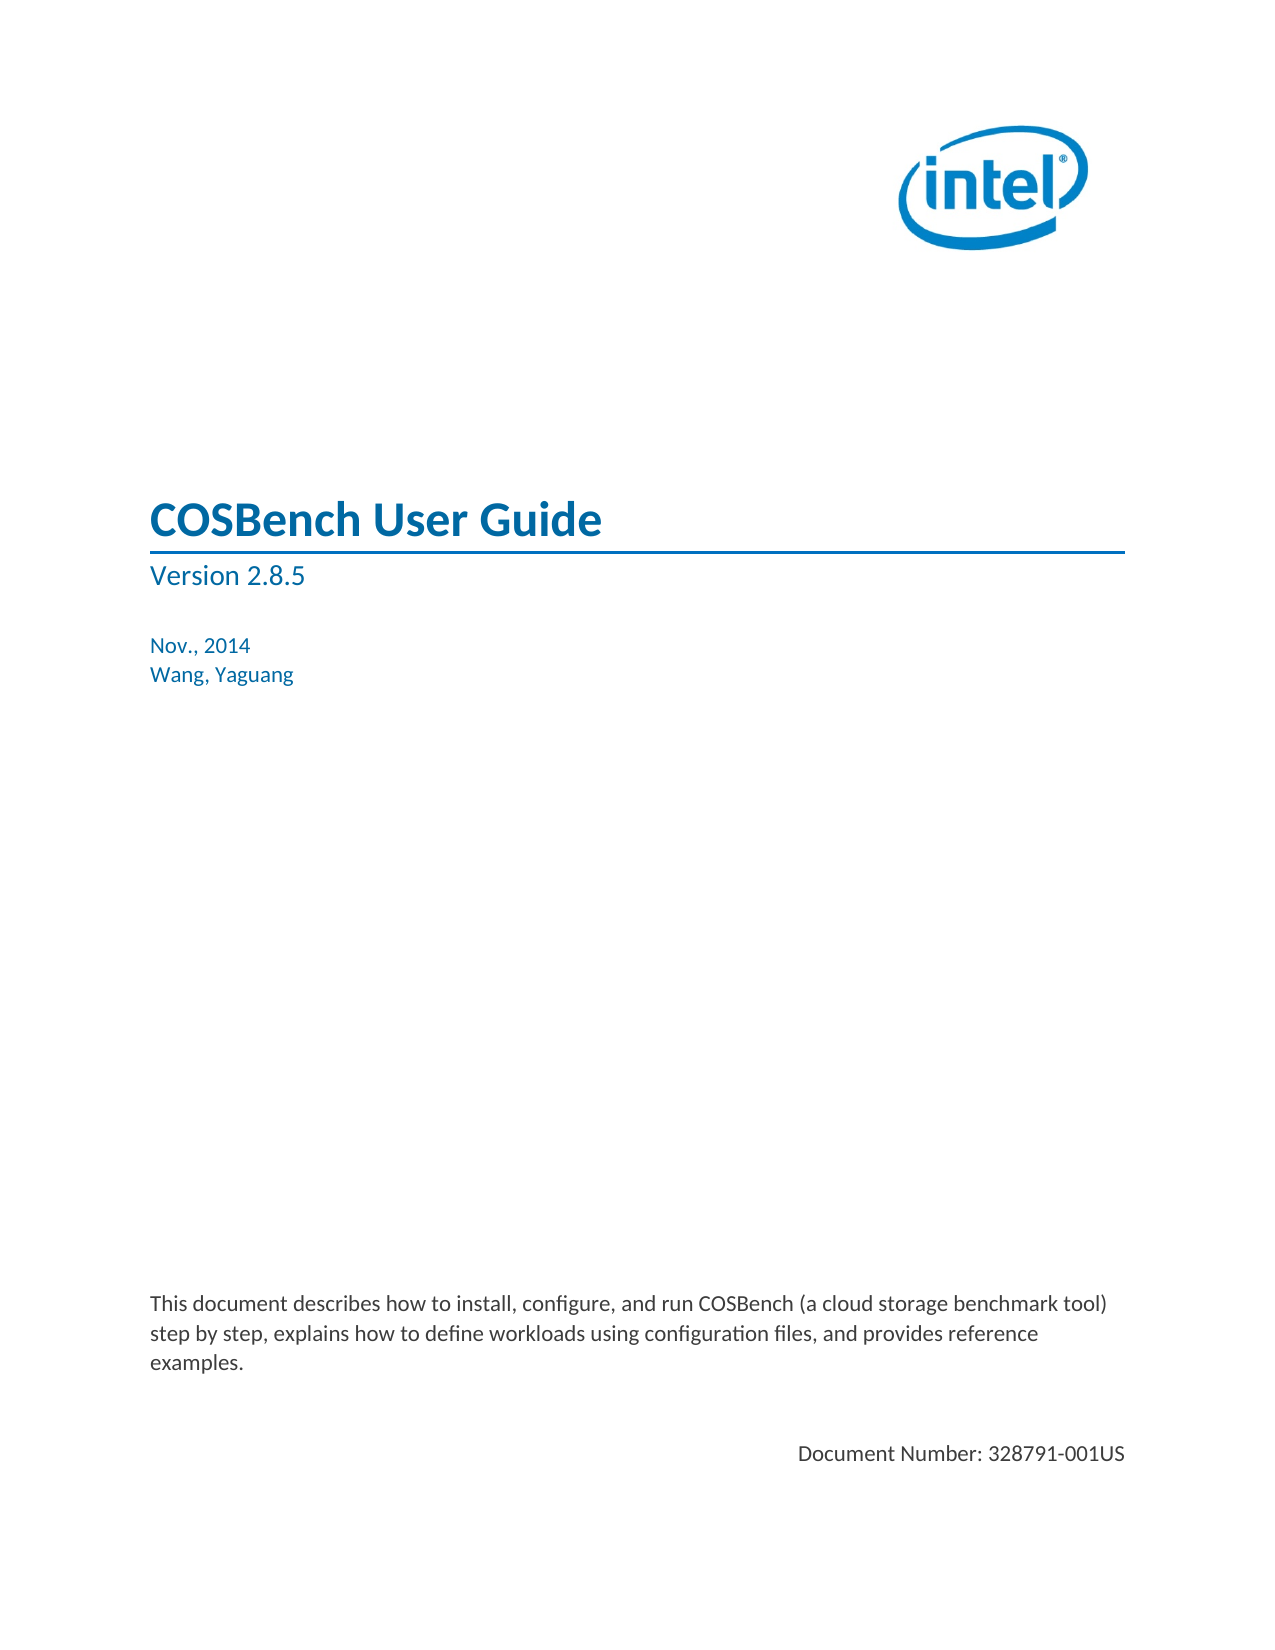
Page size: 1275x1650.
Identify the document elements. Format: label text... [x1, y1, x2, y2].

text Wang, Yaguang [150, 661, 1125, 688]
text COSBench User Guide [150, 488, 1125, 551]
text Nov., 2014 [150, 631, 1125, 659]
text Document Number: 328791-001US [150, 1439, 1125, 1467]
text This document describes how to install, configure, and run COSBench (a cloud storage benchmark tool) step by step, explains how to define workloads using configuration files, and provides reference examples. [150, 1289, 1125, 1376]
text Version 2.8.5 [150, 557, 1125, 593]
